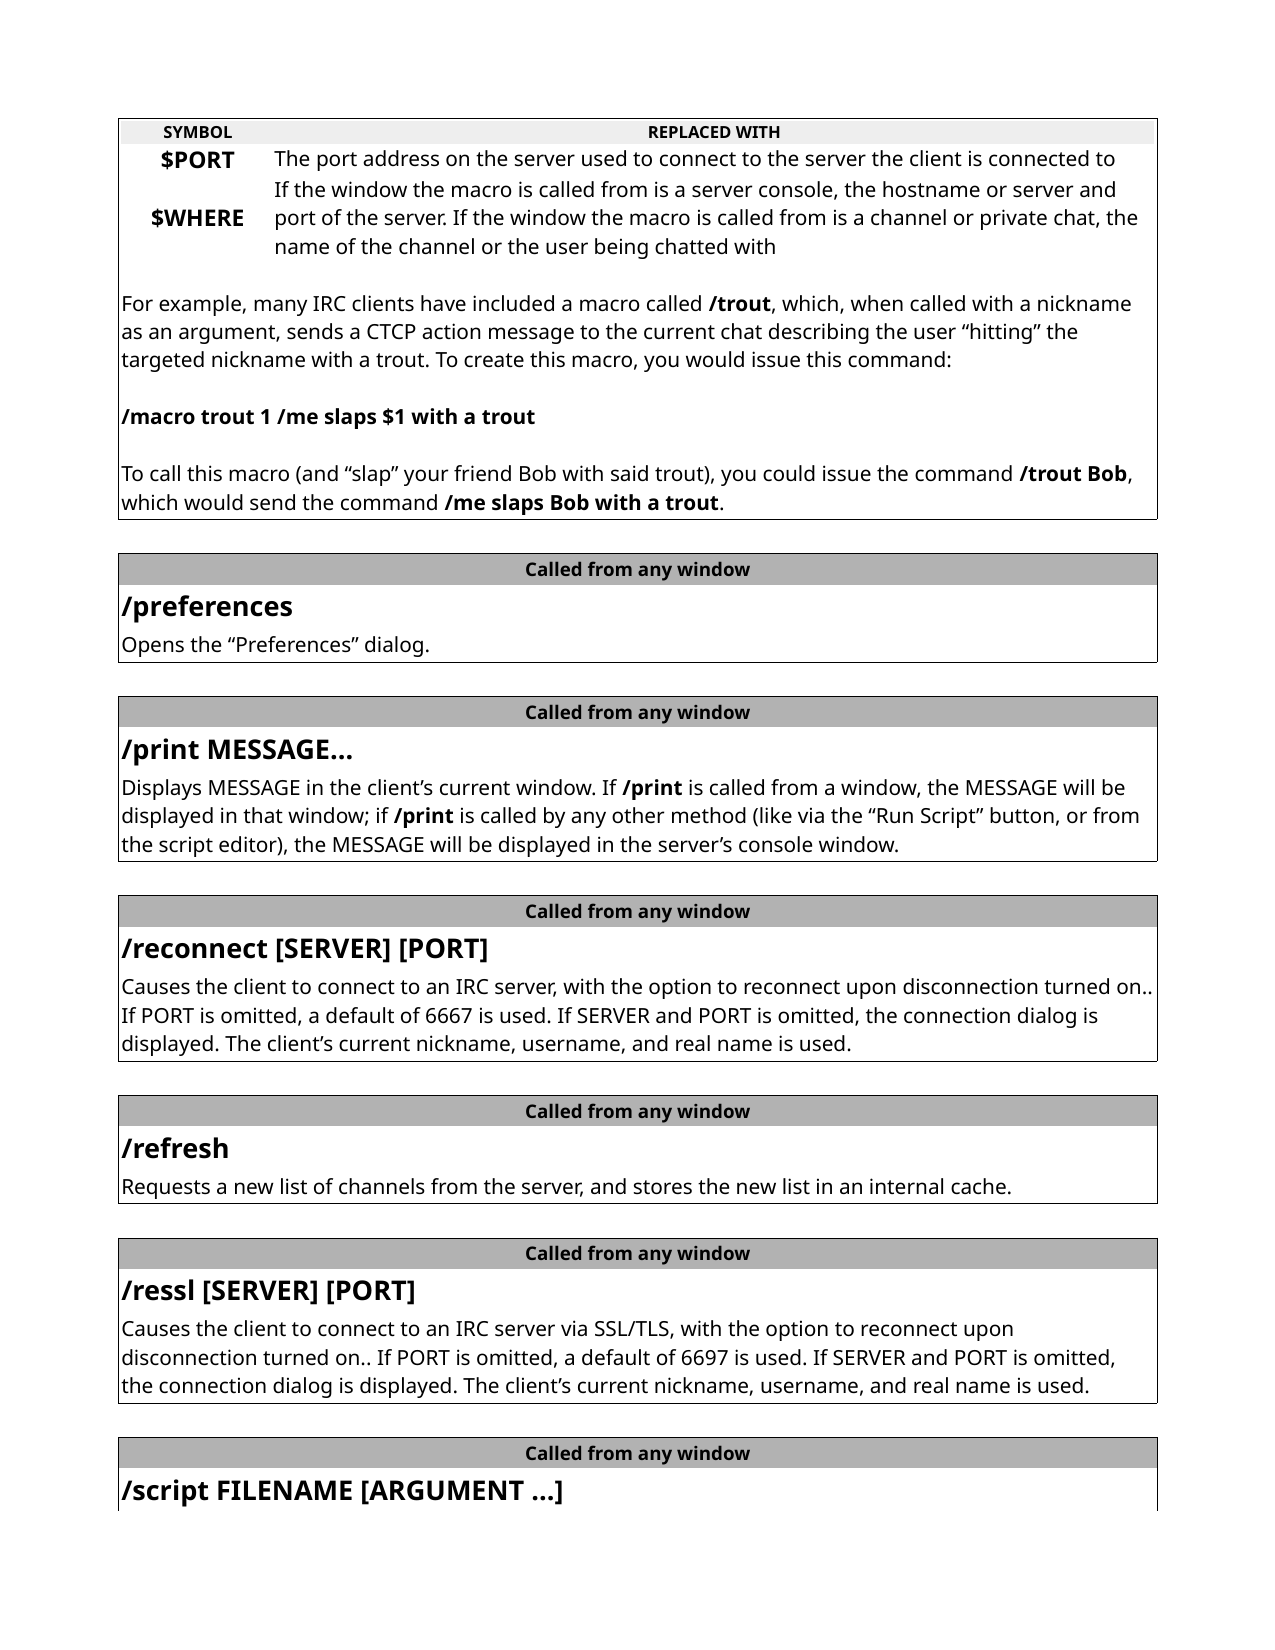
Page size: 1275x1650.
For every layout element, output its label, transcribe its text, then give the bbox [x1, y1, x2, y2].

table_header SYMBOL [121, 121, 274, 144]
table_cell For example, many IRC clients have included a macro called /trout, which, when called with a nickname as an argument, sends a CTCP action message to the current chat describing the user “hitting” the targeted nickname with a trout. To create this macro, you would issue this command: /macro trout 1 /me slaps $1 with a trout To call this macro (and “slap” your friend Bob with said trout), you could issue the command /trout Bob, which would send the command /me slaps Bob with a trout. [119, 119, 1157, 519]
table_cell Causes the client to connect to an IRC server via SSL/TLS, with the option to reconnect upon disconnection turned on.. If PORT is omitted, a default of 6697 is used. If SERVER and PORT is omitted, the connection dialog is displayed. The client’s current nickname, username, and real name is used. [119, 1312, 1157, 1403]
table_header REPLACED WITH [274, 121, 1154, 144]
table_cell Opens the “Preferences” dialog. [119, 628, 1157, 662]
table_cell /refresh [119, 1126, 1157, 1169]
table_cell /reconnect [SERVER] [PORT] [119, 927, 1157, 969]
table_cell The port address on the server used to connect to the server the client is connected to [274, 144, 1154, 175]
table_cell If the window the macro is called from is a server console, the hostname or server and port of the server. If the window the macro is called from is a channel or private chat, the name of the channel or the user being chatted with [274, 175, 1154, 260]
table_header Called from any window [119, 1096, 1157, 1126]
table_cell Causes the client to connect to an IRC server, with the option to reconnect upon disconnection turned on.. If PORT is omitted, a default of 6667 is used. If SERVER and PORT is omitted, the connection dialog is displayed. The client’s current nickname, username, and real name is used. [119, 970, 1157, 1061]
table_cell Requests a new list of channels from the server, and stores the new list in an internal cache. [119, 1169, 1157, 1203]
table_cell $PORT [121, 144, 274, 175]
table_cell /script FILENAME [ARGUMENT ...] [119, 1469, 1157, 1511]
table_cell /print MESSAGE... [119, 728, 1157, 770]
table_header Called from any window [119, 1438, 1157, 1468]
table_cell Displays MESSAGE in the client’s current window. If /print is called from a window, the MESSAGE will be displayed in that window; if /print is called by any other method (like via the “Run Script” button, or from the script editor), the MESSAGE will be displayed in the server’s console window. [119, 770, 1157, 861]
table_header Called from any window [119, 554, 1157, 585]
table_header Called from any window [119, 896, 1157, 927]
table_header Called from any window [119, 697, 1157, 727]
table_header Called from any window [119, 1239, 1157, 1269]
table_cell $WHERE [121, 175, 274, 260]
table_cell /ressl [SERVER] [PORT] [119, 1269, 1157, 1312]
table_cell /preferences [119, 585, 1157, 627]
